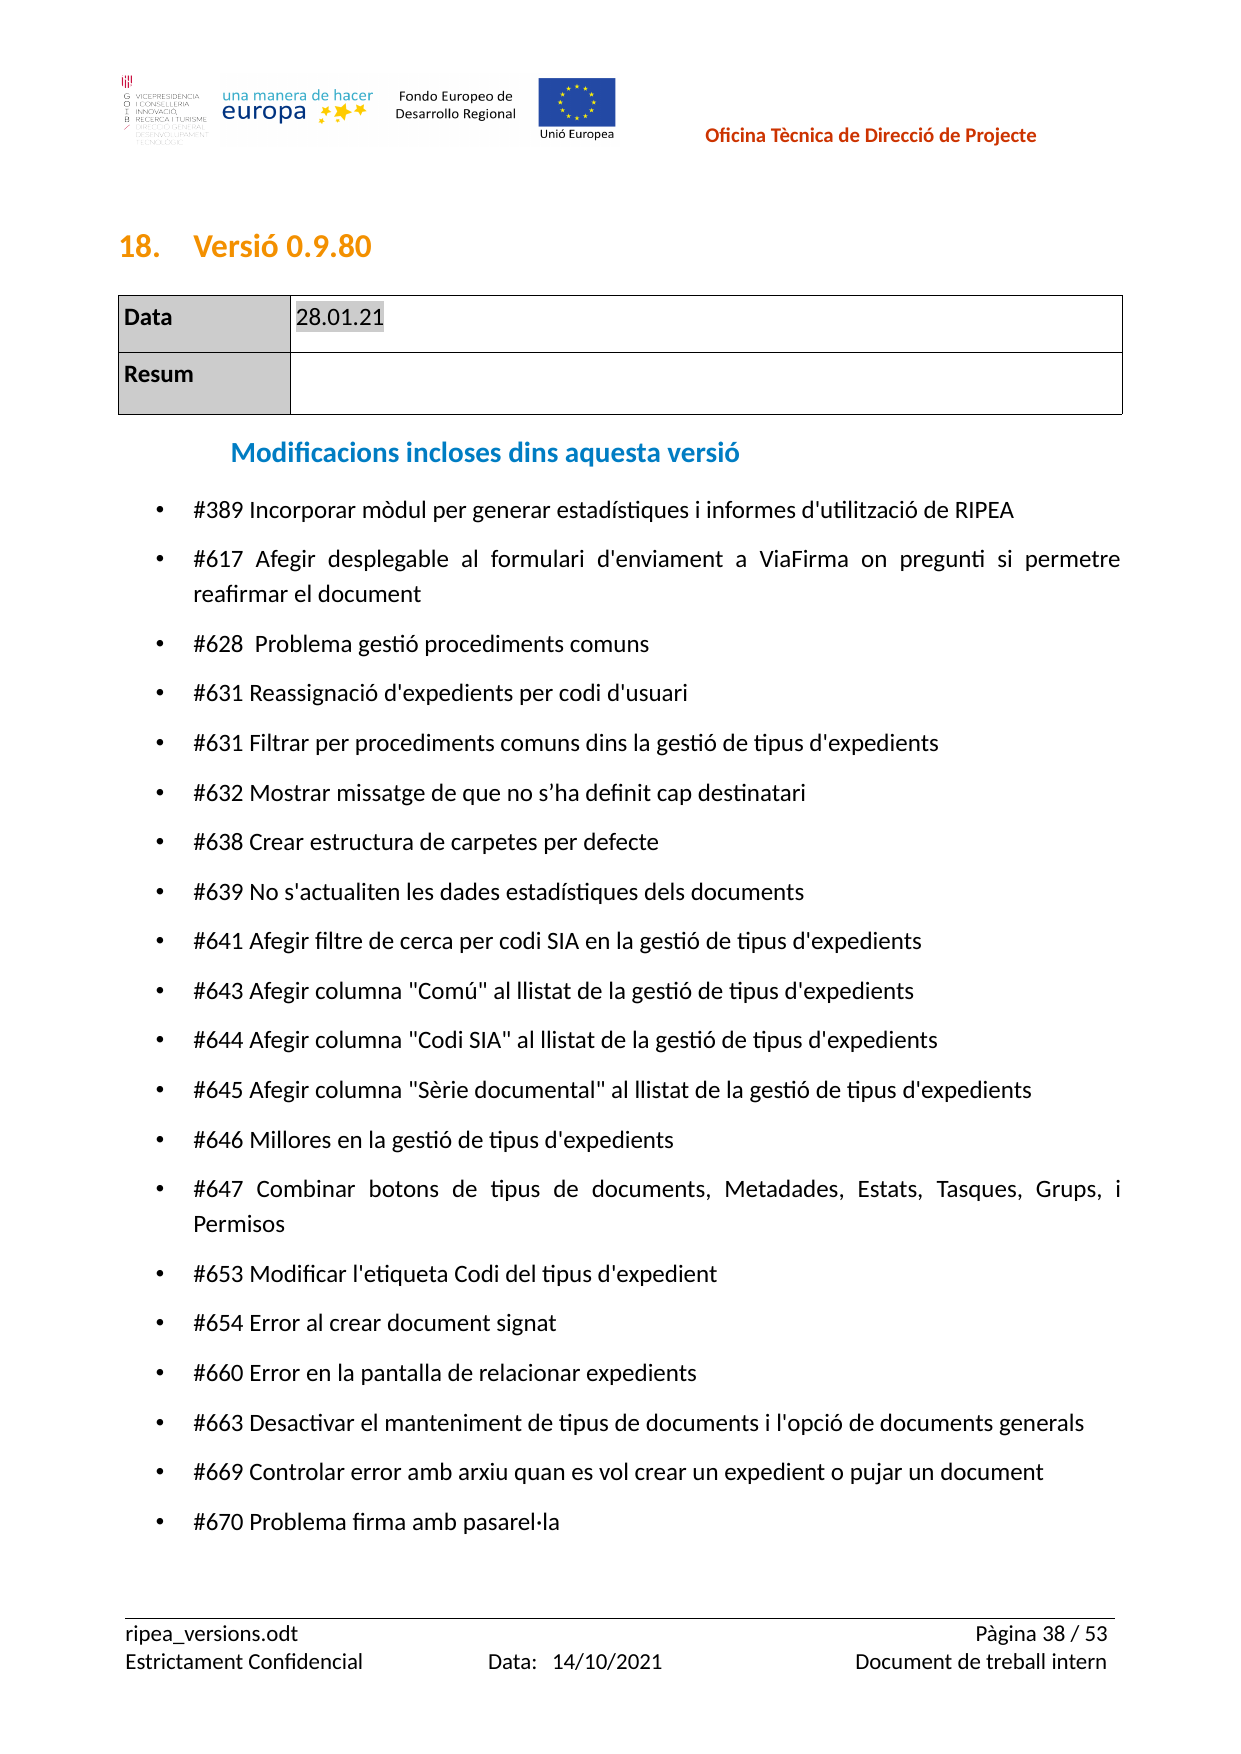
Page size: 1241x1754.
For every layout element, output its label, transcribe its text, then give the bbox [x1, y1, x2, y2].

table_header Data [119, 296, 290, 352]
list #643 Afegir columna "Comú" al llistat de la gestió de tipus d'expedients [156, 975, 1122, 1006]
list #632 Mostrar missatge de que no s’ha definit cap destinatari [156, 777, 1122, 807]
list #645 Afegir columna "Sèrie documental" al llistat de la gestió de tipus d'expedients [156, 1074, 1122, 1105]
picture [118, 73, 213, 147]
list #644 Afegir columna "Codi SIA" al llistat de la gestió de tipus d'expedients [156, 1024, 1122, 1055]
picture [219, 73, 621, 147]
table_cell [291, 353, 1122, 414]
list #628 Problema gestió procediments comuns [156, 628, 1122, 658]
list #647 Combinar botons de tipus de documents, Metadades, Estats, Tasques, Grups, i Permisos [156, 1173, 1122, 1239]
list #631 Filtrar per procediments comuns dins la gestió de tipus d'expedients [156, 727, 1122, 758]
list #669 Controlar error amb arxiu quan es vol crear un expedient o pujar un document [156, 1456, 1122, 1487]
list #617 Afegir desplegable al formulari d'enviament a ViaFirma on pregunti si permetre reafirmar el document [156, 543, 1122, 609]
subtitle Modificacions incloses dins aquesta versió [153, 434, 1122, 470]
table_cell Resum [119, 353, 290, 414]
list #653 Modificar l'etiqueta Codi del tipus d'expedient [156, 1258, 1122, 1288]
list #654 Error al crear document signat [156, 1307, 1122, 1338]
list #639 No s'actualiten les dades estadístiques dels documents [156, 876, 1122, 906]
table_header 28/01/21 [291, 296, 1122, 352]
list #660 Error en la pantalla de relacionar expedients [156, 1357, 1122, 1388]
list #670 Problema firma amb pasarel·la [156, 1506, 1122, 1536]
list #646 Millores en la gestió de tipus d'expedients [156, 1124, 1122, 1154]
list #663 Desactivar el manteniment de tipus de documents i l'opció de documents generals [156, 1407, 1122, 1437]
list #631 Reassignació d'expedients per codi d'usuari [156, 677, 1122, 708]
list #638 Crear estructura de carpetes per defecte [156, 826, 1122, 857]
list #641 Afegir filtre de cerca per codi SIA en la gestió de tipus d'expedients [156, 925, 1122, 956]
list #389 Incorporar mòdul per generar estadístiques i informes d'utilització de RIPEA [156, 494, 1122, 524]
subtitle Versió 0.9.80 [118, 225, 1122, 266]
